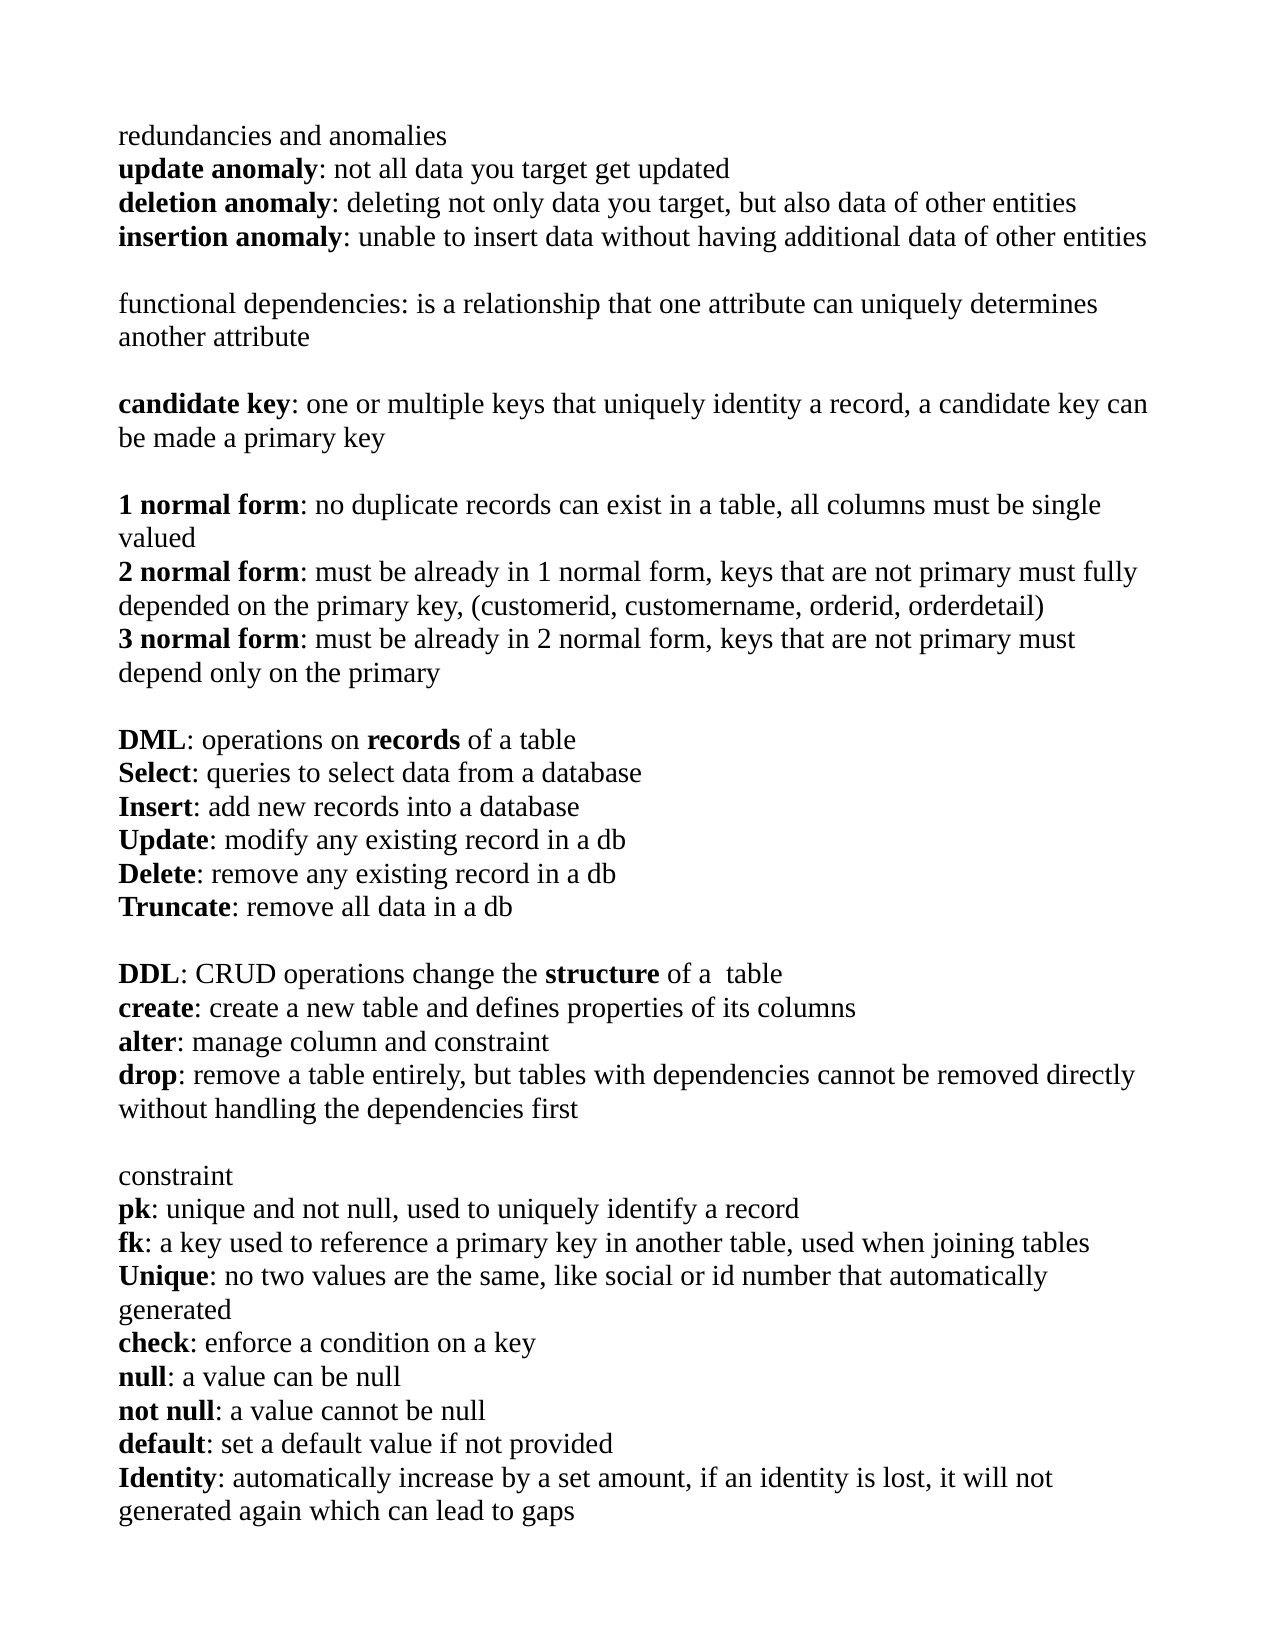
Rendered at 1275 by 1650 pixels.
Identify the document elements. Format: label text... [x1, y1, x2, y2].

text 3 normal form: must be already in 2 normal form, keys that are not primary must depend only on the primary [118, 621, 1157, 688]
text not null: a value cannot be null [118, 1393, 1157, 1426]
text Unique: no two values are the same, like social or id number that automatically generated [118, 1258, 1157, 1326]
text fk: a key used to reference a primary key in another table, used when joining tables [118, 1225, 1157, 1258]
text Delete: remove any existing record in a db [118, 856, 1157, 889]
text constraint [118, 1158, 1157, 1191]
text Insert: add new records into a database [118, 789, 1157, 822]
text 1 normal form: no duplicate records can exist in a table, all columns must be single valued [118, 487, 1157, 554]
text DDL: CRUD operations change the structure of a table [118, 957, 1157, 990]
text Truncate: remove all data in a db [118, 889, 1157, 923]
text candidate key: one or multiple keys that uniquely identity a record, a candidate key can be made a primary key [118, 386, 1157, 453]
text pk: unique and not null, used to uniquely identify a record [118, 1191, 1157, 1225]
text Identity: automatically increase by a set amount, if an identity is lost, it will not generated again which can lead to gaps [118, 1460, 1157, 1527]
text Select: queries to select data from a database [118, 755, 1157, 789]
text DML: operations on records of a table [118, 722, 1157, 755]
text redundancies and anomalies [118, 118, 1157, 152]
text functional dependencies: is a relationship that one attribute can uniquely determines another attribute [118, 286, 1157, 353]
text create: create a new table and defines properties of its columns [118, 990, 1157, 1024]
text alter: manage column and constraint [118, 1024, 1157, 1057]
text 2 normal form: must be already in 1 normal form, keys that are not primary must fully depended on the primary key, (customerid, customername, orderid, orderdetail) [118, 554, 1157, 621]
text check: enforce a condition on a key [118, 1326, 1157, 1359]
text insertion anomaly: unable to insert data without having additional data of other entities [118, 219, 1157, 252]
text deletion anomaly: deleting not only data you target, but also data of other entities [118, 185, 1157, 219]
text Update: modify any existing record in a db [118, 822, 1157, 856]
text null: a value can be null [118, 1359, 1157, 1393]
text default: set a default value if not provided [118, 1426, 1157, 1460]
text drop: remove a table entirely, but tables with dependencies cannot be removed directly without handling the dependencies first [118, 1057, 1157, 1124]
text update anomaly: not all data you target get updated [118, 152, 1157, 185]
